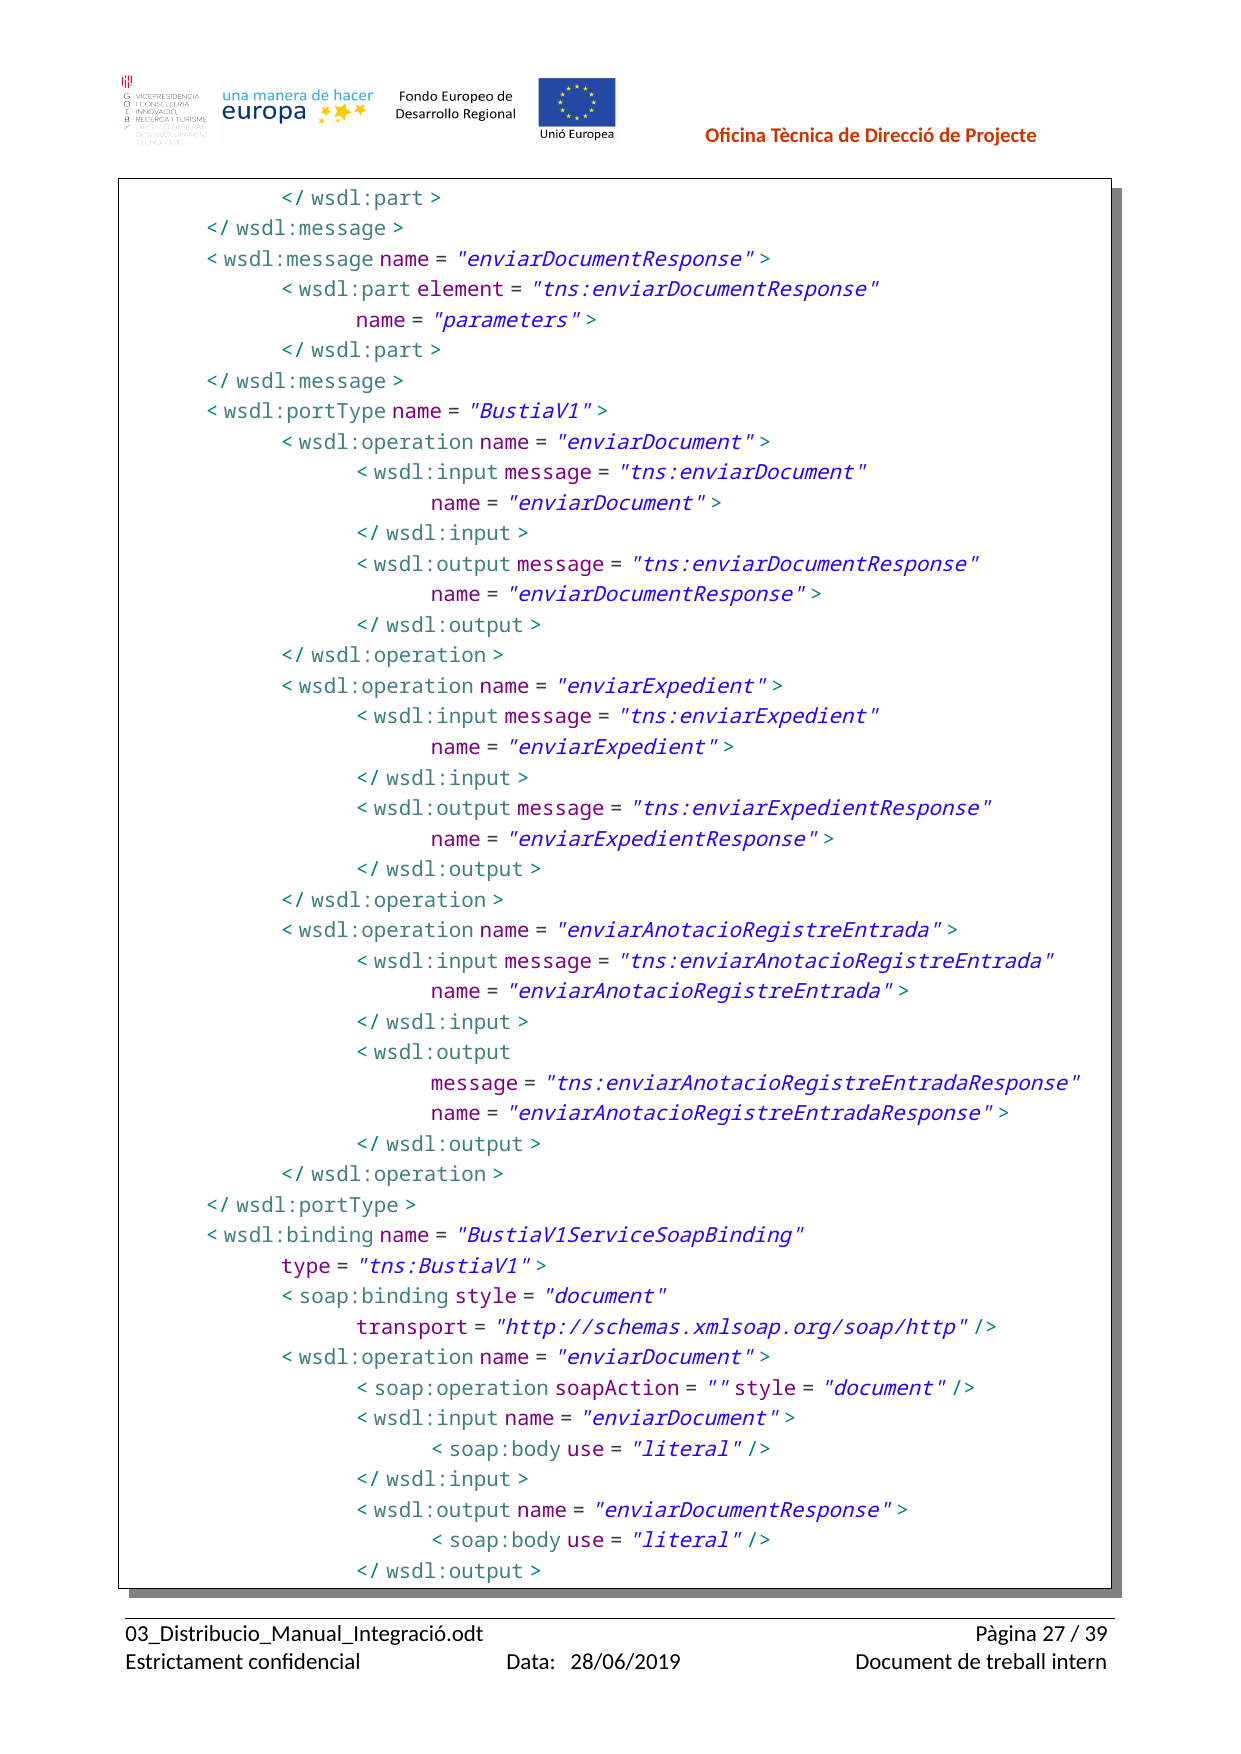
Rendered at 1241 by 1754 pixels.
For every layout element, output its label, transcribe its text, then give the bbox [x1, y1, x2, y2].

text name = "parameters" > [119, 300, 1111, 330]
text < wsdl:input message = "tns:enviarExpedient" [119, 697, 1111, 727]
text < soap:body use = "literal" /> [119, 1429, 1111, 1459]
text < wsdl:output name = "enviarDocumentResponse" > [119, 1490, 1111, 1521]
text </ wsdl:input > [119, 513, 1111, 544]
text name = "enviarDocumentResponse" > [119, 574, 1111, 605]
text < wsdl:part element = "tns:enviarDocumentResponse" [119, 269, 1111, 300]
text < soap:operation soapAction = "" style = "document" /> [119, 1368, 1111, 1398]
text </ wsdl:input > [119, 1459, 1111, 1490]
text < soap:binding style = "document" [119, 1276, 1111, 1307]
text < wsdl:portType name = "BustiaV1" > [119, 391, 1111, 422]
text type = "tns:BustiaV1" > [119, 1246, 1111, 1276]
text < wsdl:binding name = "BustiaV1ServiceSoapBinding" [119, 1215, 1111, 1246]
text </ wsdl:output > [119, 605, 1111, 636]
text < wsdl:output message = "tns:enviarExpedientResponse" [119, 788, 1111, 819]
text name = "enviarDocument" > [119, 483, 1111, 513]
text </ wsdl:part > [119, 330, 1111, 361]
text </ wsdl:message > [119, 208, 1111, 239]
text </ wsdl:output > [119, 1124, 1111, 1154]
text < wsdl:output message = "tns:enviarDocumentResponse" [119, 544, 1111, 574]
picture [118, 73, 213, 147]
text < wsdl:operation name = "enviarDocument" > [119, 1337, 1111, 1368]
text </ wsdl:output > [119, 1551, 1111, 1588]
text </ wsdl:output > [119, 849, 1111, 880]
text </ wsdl:operation > [119, 1154, 1111, 1185]
text < wsdl:message name = "enviarDocumentResponse" > [119, 239, 1111, 269]
text < wsdl:input message = "tns:enviarAnotacioRegistreEntrada" [119, 941, 1111, 971]
text </ wsdl:part > [119, 179, 1111, 208]
text name = "enviarExpedientResponse" > [119, 819, 1111, 849]
picture [219, 73, 621, 147]
text </ wsdl:input > [119, 1002, 1111, 1032]
text < wsdl:input name = "enviarDocument" > [119, 1398, 1111, 1429]
text </ wsdl:operation > [119, 636, 1111, 666]
text </ wsdl:operation > [119, 880, 1111, 910]
text < wsdl:output [119, 1032, 1111, 1063]
text < wsdl:operation name = "enviarDocument" > [119, 422, 1111, 452]
text name = "enviarAnotacioRegistreEntradaResponse" > [119, 1093, 1111, 1124]
text </ wsdl:message > [119, 361, 1111, 391]
text name = "enviarAnotacioRegistreEntrada" > [119, 971, 1111, 1002]
text message = "tns:enviarAnotacioRegistreEntradaResponse" [119, 1063, 1111, 1093]
text < wsdl:operation name = "enviarAnotacioRegistreEntrada" > [119, 910, 1111, 941]
text name = "enviarExpedient" > [119, 727, 1111, 758]
text < soap:body use = "literal" /> [119, 1521, 1111, 1551]
text transport = "http://schemas.xmlsoap.org/soap/http" /> [119, 1307, 1111, 1337]
text < wsdl:operation name = "enviarExpedient" > [119, 666, 1111, 697]
text </ wsdl:portType > [119, 1185, 1111, 1215]
text < wsdl:input message = "tns:enviarDocument" [119, 452, 1111, 483]
text </ wsdl:input > [119, 758, 1111, 788]
